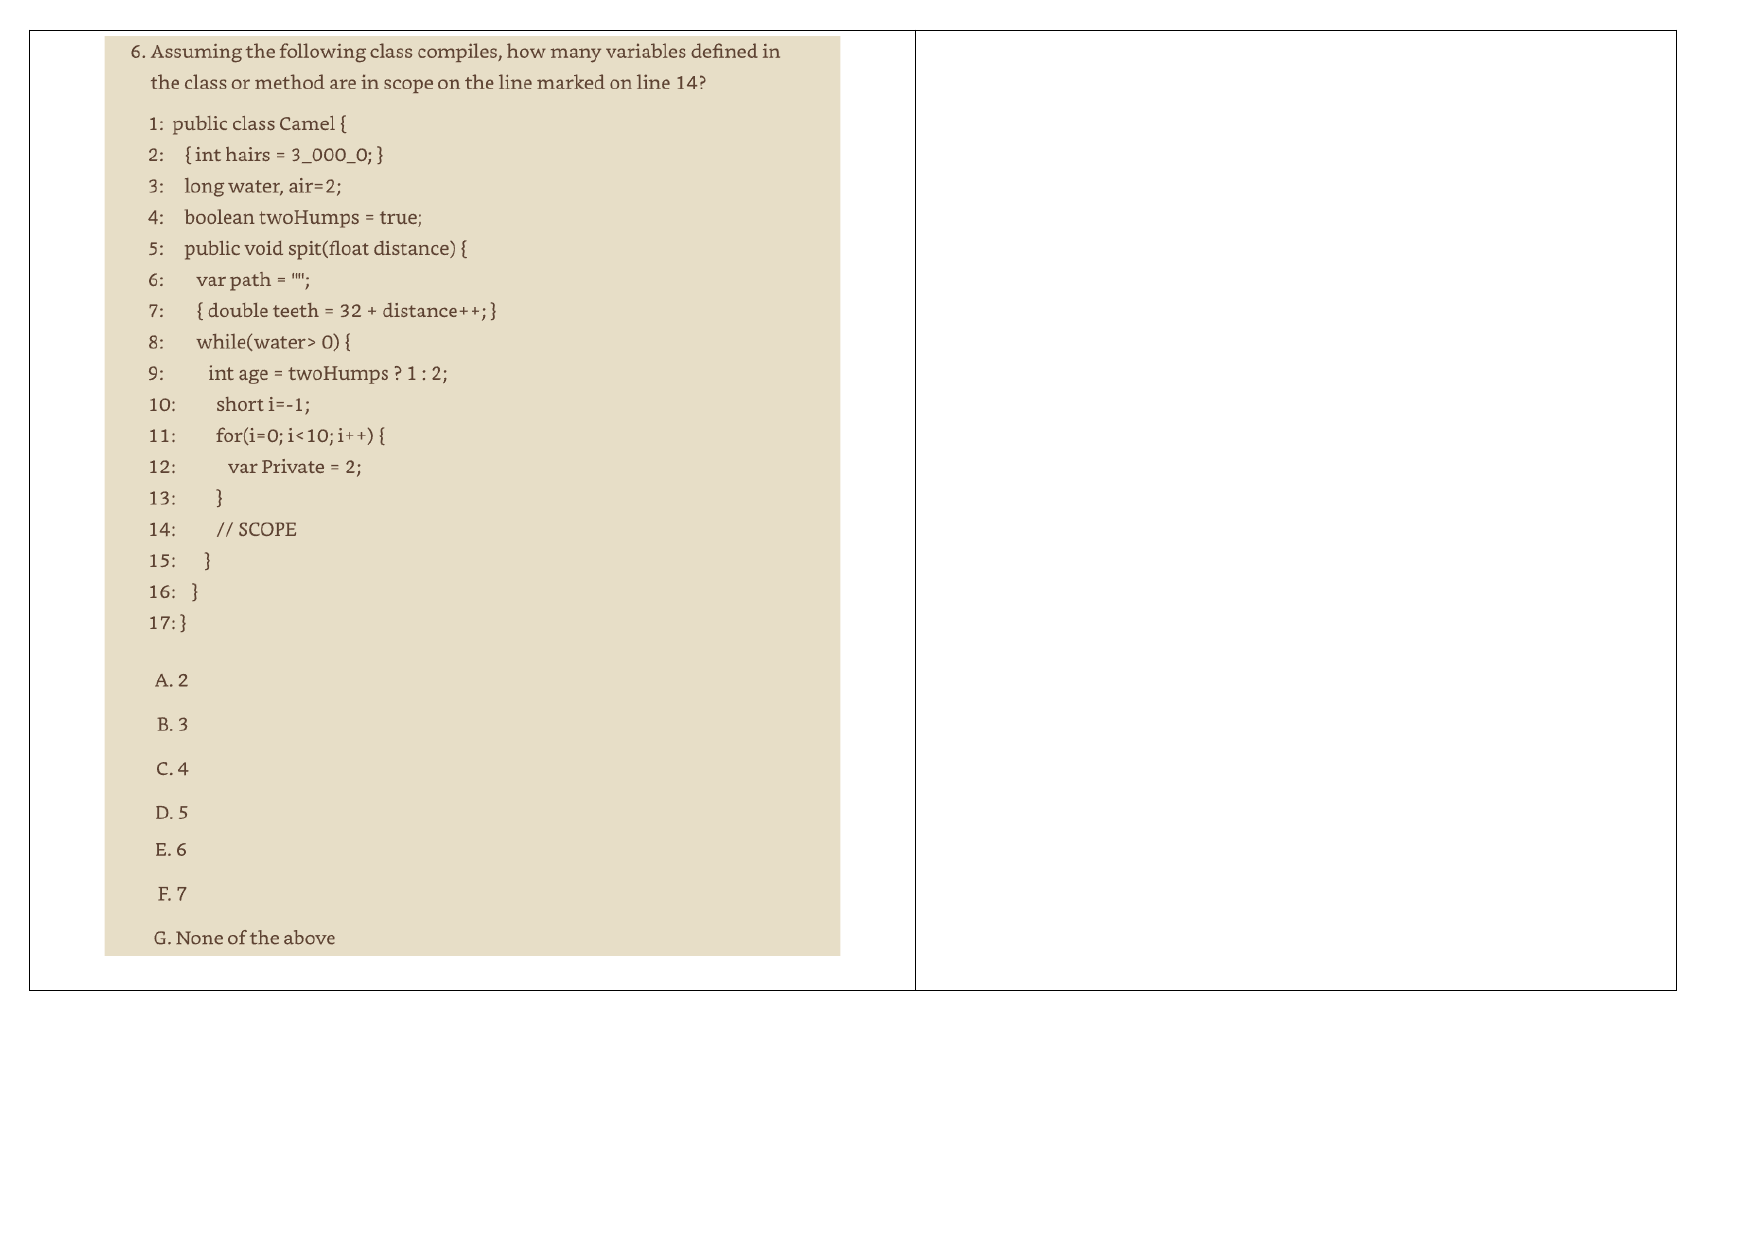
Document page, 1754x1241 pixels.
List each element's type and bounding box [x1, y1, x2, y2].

picture [104, 36, 841, 956]
table_cell [30, 31, 915, 990]
table_cell [916, 31, 1676, 990]
